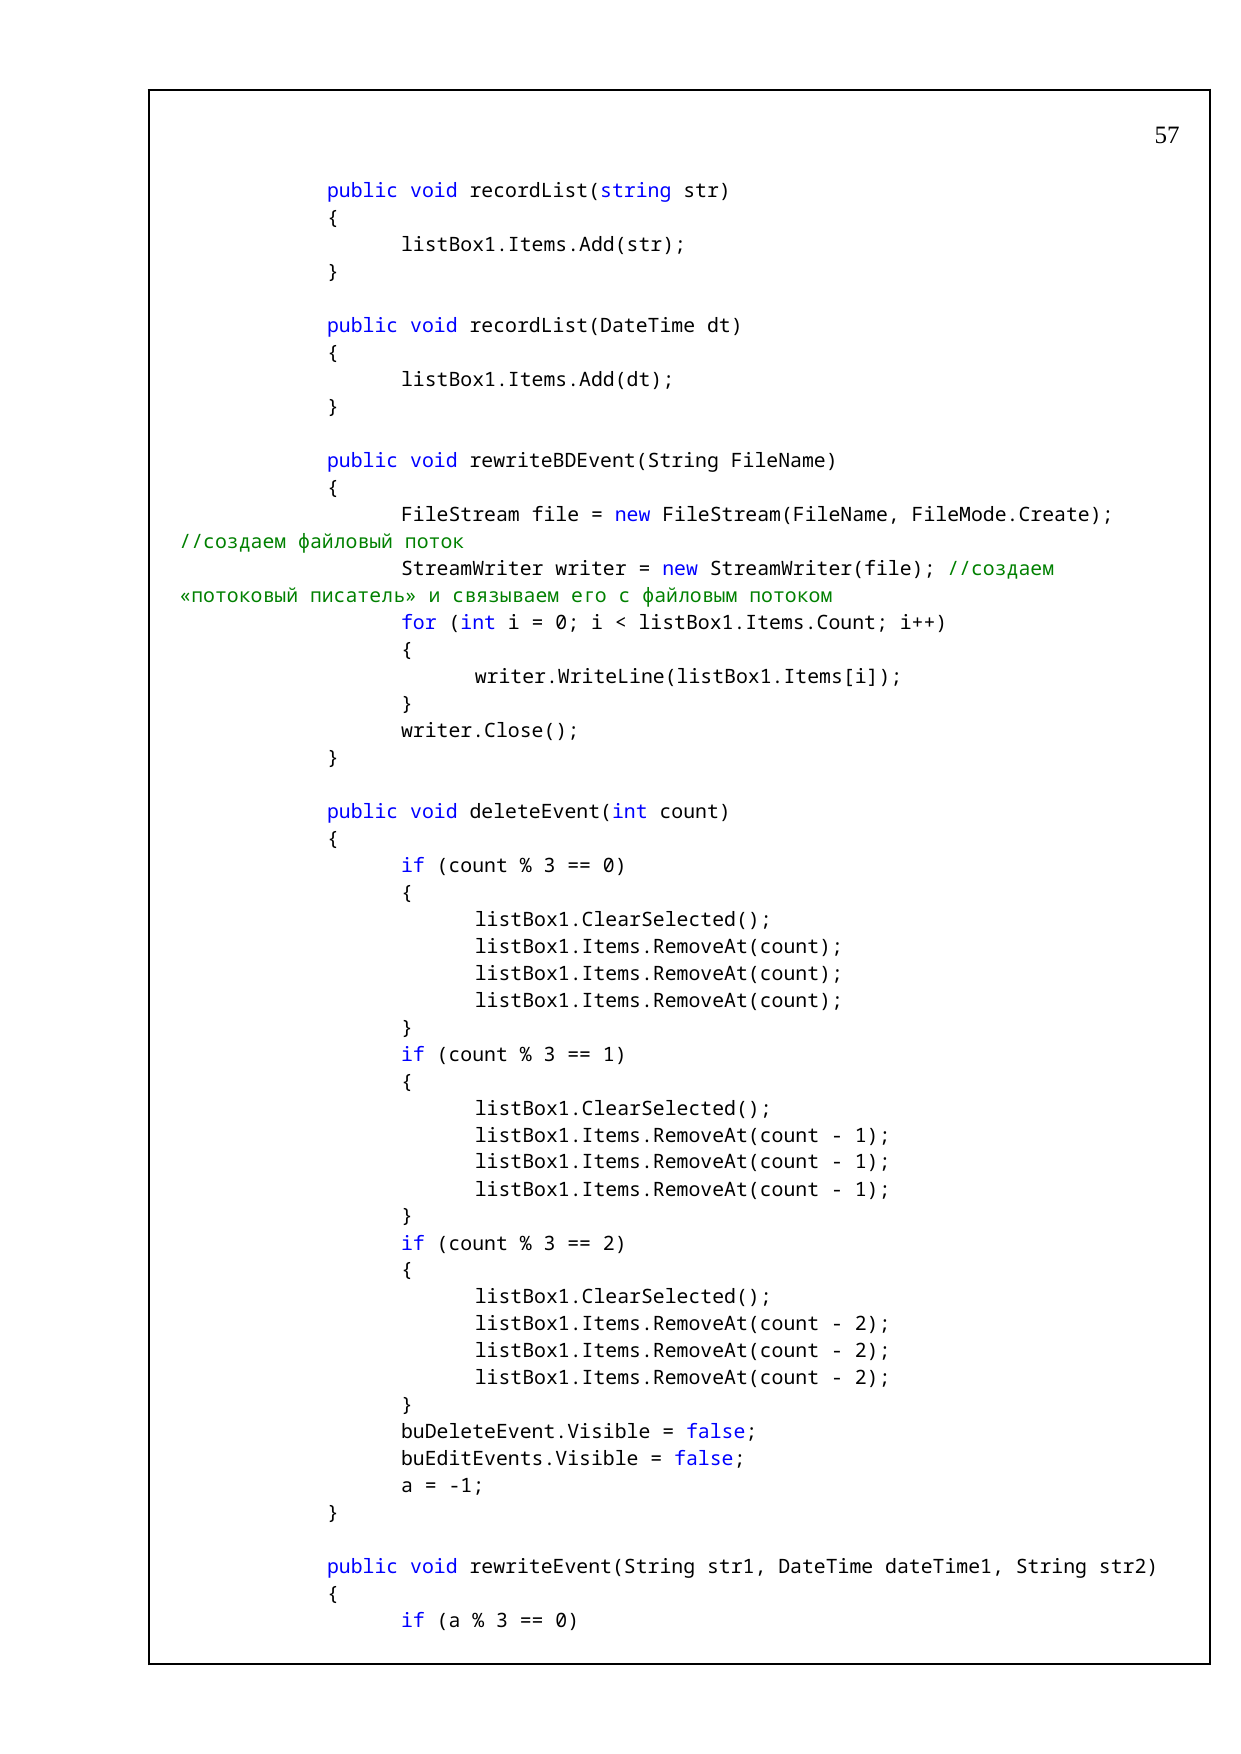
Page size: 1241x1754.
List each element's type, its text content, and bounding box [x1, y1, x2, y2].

text { [179, 1067, 1179, 1094]
text listBox1.Items.RemoveAt(count - 1); [179, 1148, 1179, 1175]
text } [179, 1202, 1179, 1229]
text a = -1; [179, 1472, 1179, 1498]
text listBox1.Items.RemoveAt(count); [179, 986, 1179, 1013]
text listBox1.ClearSelected(); [179, 905, 1179, 932]
text } [179, 257, 1179, 284]
text writer.Close(); [179, 716, 1179, 743]
text { [179, 1256, 1179, 1283]
text if (a % 3 == 0) [179, 1606, 1179, 1633]
text for (int i = 0; i < listBox1.Items.Count; i++) [179, 608, 1179, 635]
text FileStream file = new FileStream(FileName, FileMode.Create); //создаем файловый поток [179, 500, 1179, 554]
text listBox1.Items.RemoveAt(count - 2); [179, 1337, 1179, 1364]
text buEditEvents.Visible = false; [179, 1444, 1179, 1472]
text listBox1.Items.Add(dt); [179, 365, 1179, 392]
text listBox1.Items.Add(str); [179, 231, 1179, 257]
text listBox1.Items.RemoveAt(count - 1); [179, 1175, 1179, 1202]
text listBox1.Items.RemoveAt(count - 2); [179, 1310, 1179, 1337]
text } [179, 689, 1179, 716]
text listBox1.Items.RemoveAt(count - 2); [179, 1364, 1179, 1391]
text listBox1.ClearSelected(); [179, 1094, 1179, 1121]
text if (count % 3 == 0) [179, 851, 1179, 878]
text public void recordList(string str) [179, 177, 1179, 203]
text { [179, 824, 1179, 851]
text listBox1.Items.RemoveAt(count - 1); [179, 1121, 1179, 1148]
text if (count % 3 == 1) [179, 1040, 1179, 1067]
text { [179, 473, 1179, 500]
text { [179, 203, 1179, 231]
text buDeleteEvent.Visible = false; [179, 1418, 1179, 1444]
text public void rewriteEvent(String str1, DateTime dateTime1, String str2) [179, 1552, 1179, 1579]
text { [179, 1579, 1179, 1606]
text listBox1.ClearSelected(); [179, 1283, 1179, 1310]
text listBox1.Items.RemoveAt(count); [179, 932, 1179, 959]
text StreamWriter writer = new StreamWriter(file); //создаем «потоковый писатель» и связываем его с файловым потоком [179, 554, 1179, 608]
text } [179, 1391, 1179, 1418]
text } [179, 1498, 1179, 1526]
text { [179, 338, 1179, 365]
text public void rewriteBDEvent(String FileName) [179, 446, 1179, 473]
text } [179, 1013, 1179, 1040]
text writer.WriteLine(listBox1.Items[i]); [179, 662, 1179, 689]
text } [179, 743, 1179, 770]
text public void recordList(DateTime dt) [179, 311, 1179, 338]
text if (count % 3 == 2) [179, 1229, 1179, 1256]
text } [179, 392, 1179, 419]
text listBox1.Items.RemoveAt(count); [179, 959, 1179, 986]
text public void deleteEvent(int count) [179, 797, 1179, 824]
text { [179, 878, 1179, 905]
text { [179, 635, 1179, 662]
